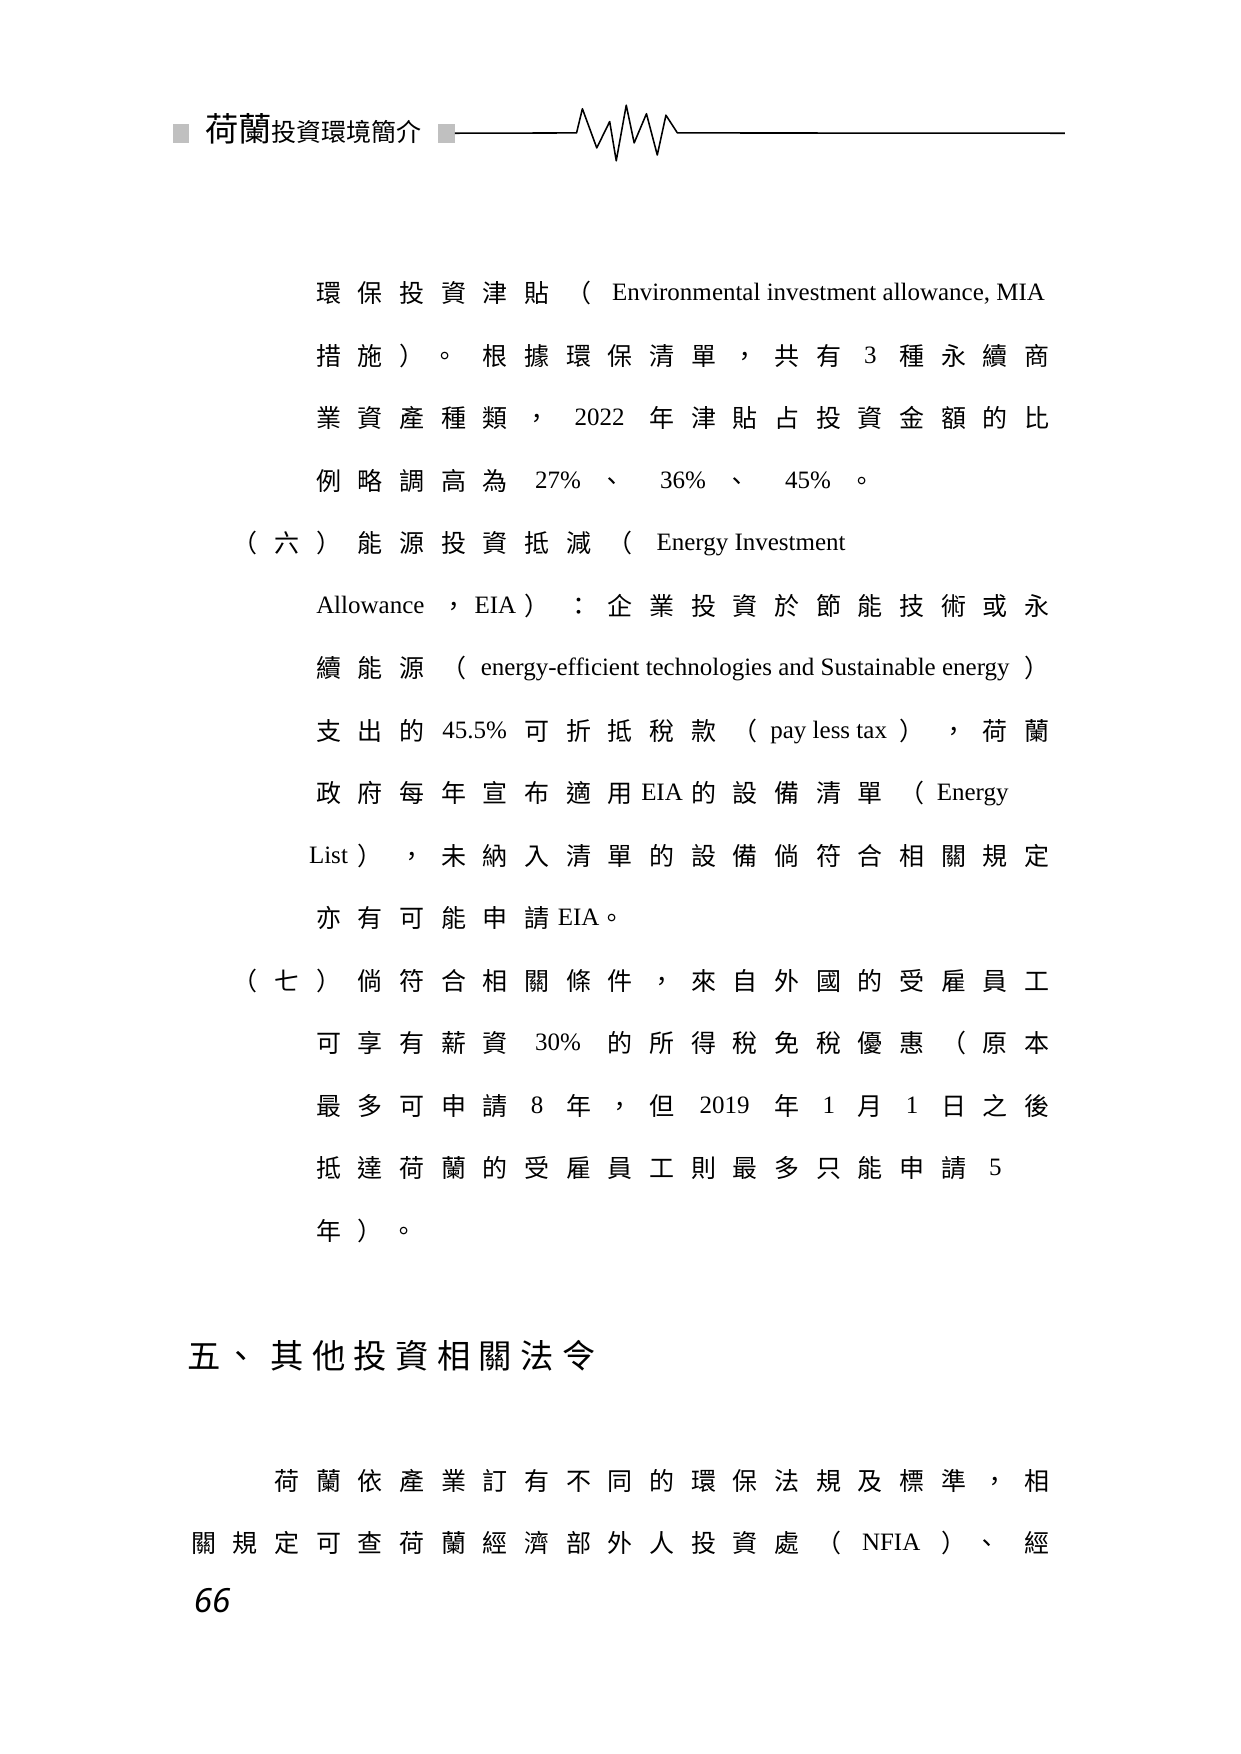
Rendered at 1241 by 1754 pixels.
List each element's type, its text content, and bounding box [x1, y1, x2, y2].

text 荷蘭依產業訂有不同的環保法規及標準，相關規定可查荷蘭經濟部外人投資處（NFIA）、經 [183, 1438, 1058, 1563]
text 五、其他投資相關法令 [183, 1313, 1058, 1375]
text （七）倘符合相關條件，來自外國的受雇員工可享有薪資30%的所得稅免稅優惠（原本最多可申請8年，但2019年1月1日之後抵達荷蘭的受雇員工則最多只能申請5年）。 [207, 938, 1058, 1250]
text （六）能源投資抵減（Energy Investment Allowance，EIA）：企業投資於節能技術或永續能源（energy-efficient technologies and Sustainable energy）支出的45.5%可折抵稅款（pay less tax），荷蘭政府每年宣布適用EIA的設備清單（Energy List），未納入清單的設備倘符合相關規定亦有可能申請EIA。 [207, 500, 1058, 938]
text 環保投資津貼（Environmental investment allowance, MIA措施）。根據環保清單，共有3種永續商業資產種類，2022年津貼占投資金額的比例略調高為27%、36%、45%。 [207, 250, 1058, 500]
